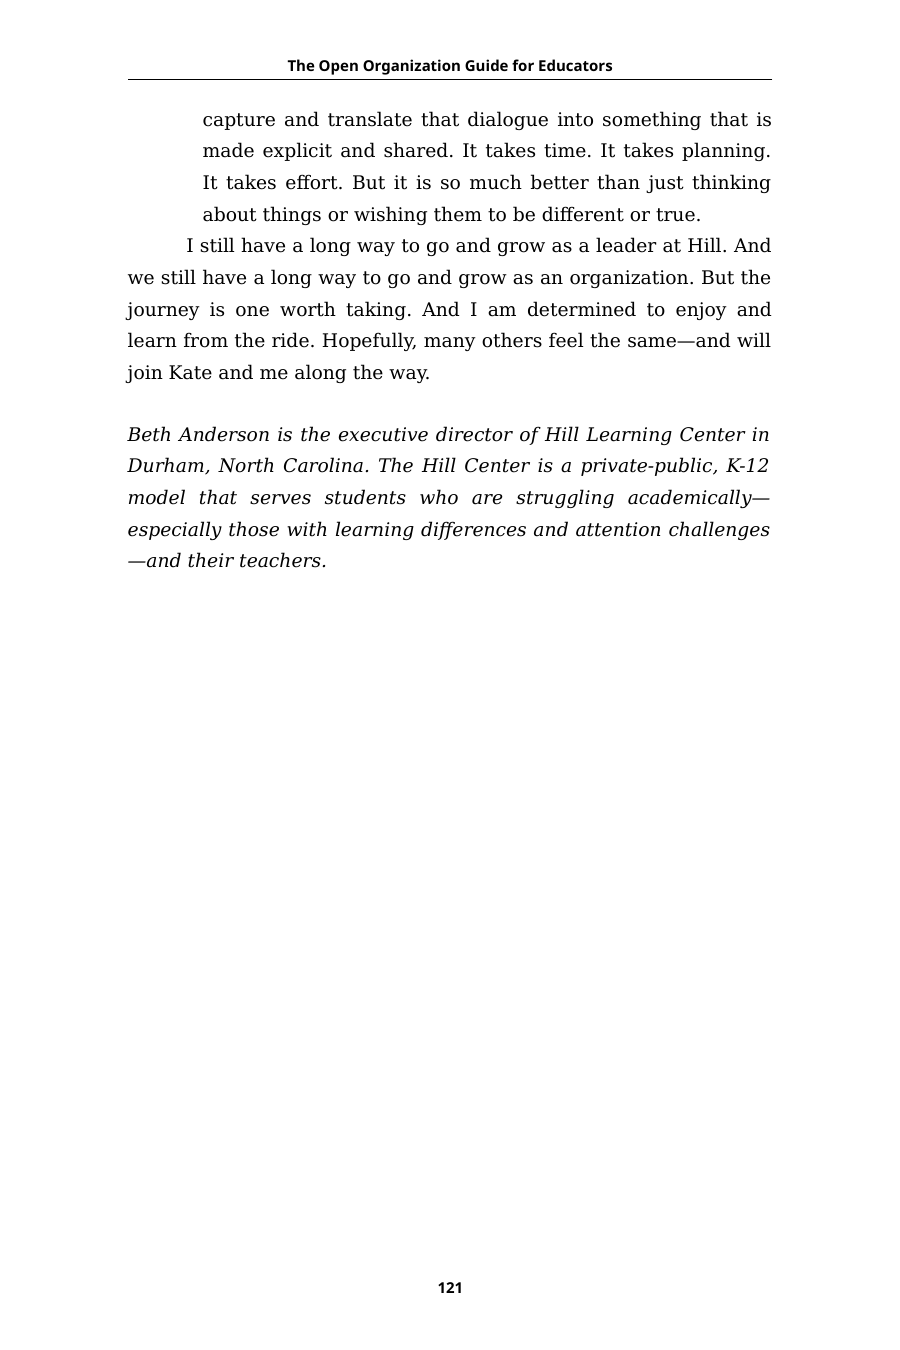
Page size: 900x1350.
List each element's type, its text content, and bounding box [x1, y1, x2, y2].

list capture and translate that dialogue into something that is made explicit and shared. It takes time. It takes planning. It takes effort. But it is so much better than just thinking about things or wishing them to be different or true. [186, 109, 772, 226]
text Beth Anderson is the executive director of Hill Learning Center in Durham, North Carolina. The Hill Center is a private-public, K-12 model that serves students who are struggling academically—especially those with learning differences and attention challenges—and their teachers. [127, 424, 772, 572]
text I still have a long way to go and grow as a leader at Hill. And we still have a long way to go and grow as an organization. But the journey is one worth taking. And I am determined to enjoy and learn from the ride. Hopefully, many others feel the same—and will join Kate and me along the way. [127, 235, 772, 384]
